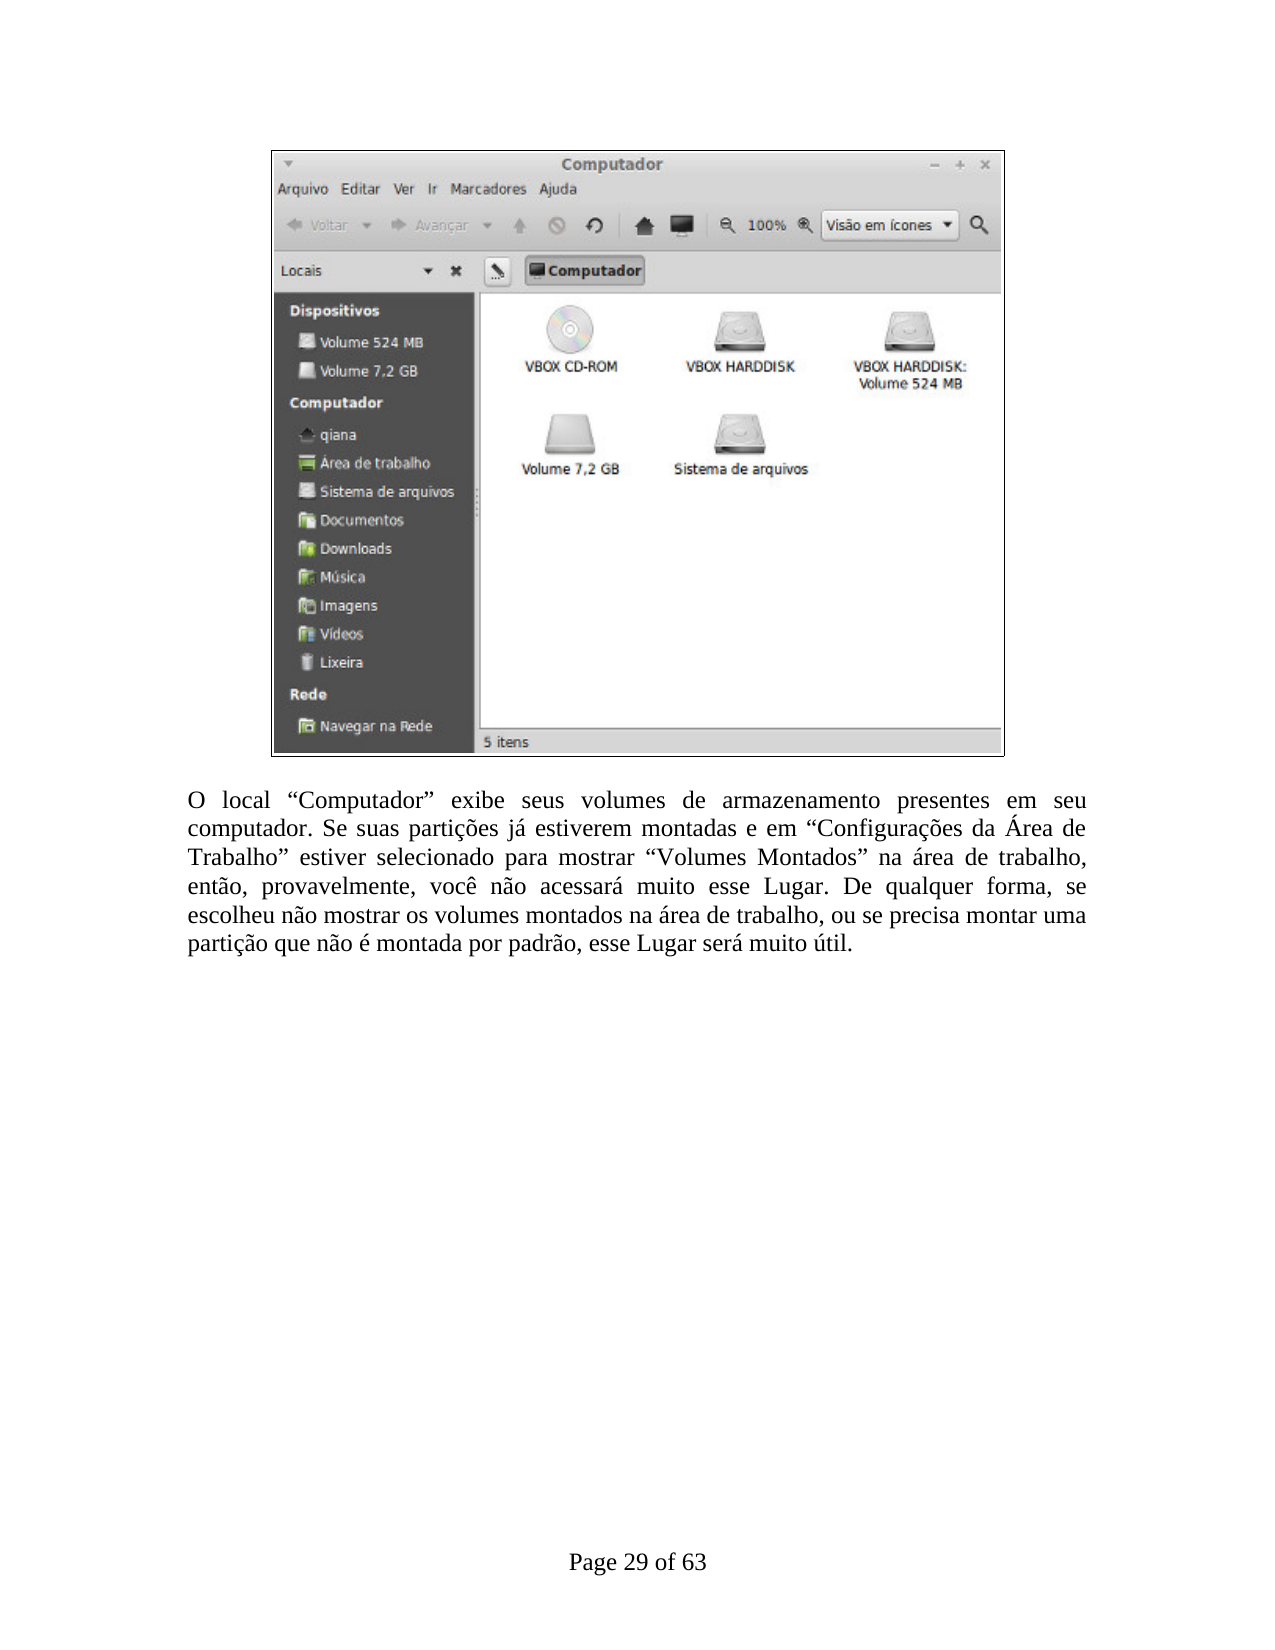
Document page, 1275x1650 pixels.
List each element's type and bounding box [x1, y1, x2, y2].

picture [274, 153, 1001, 753]
